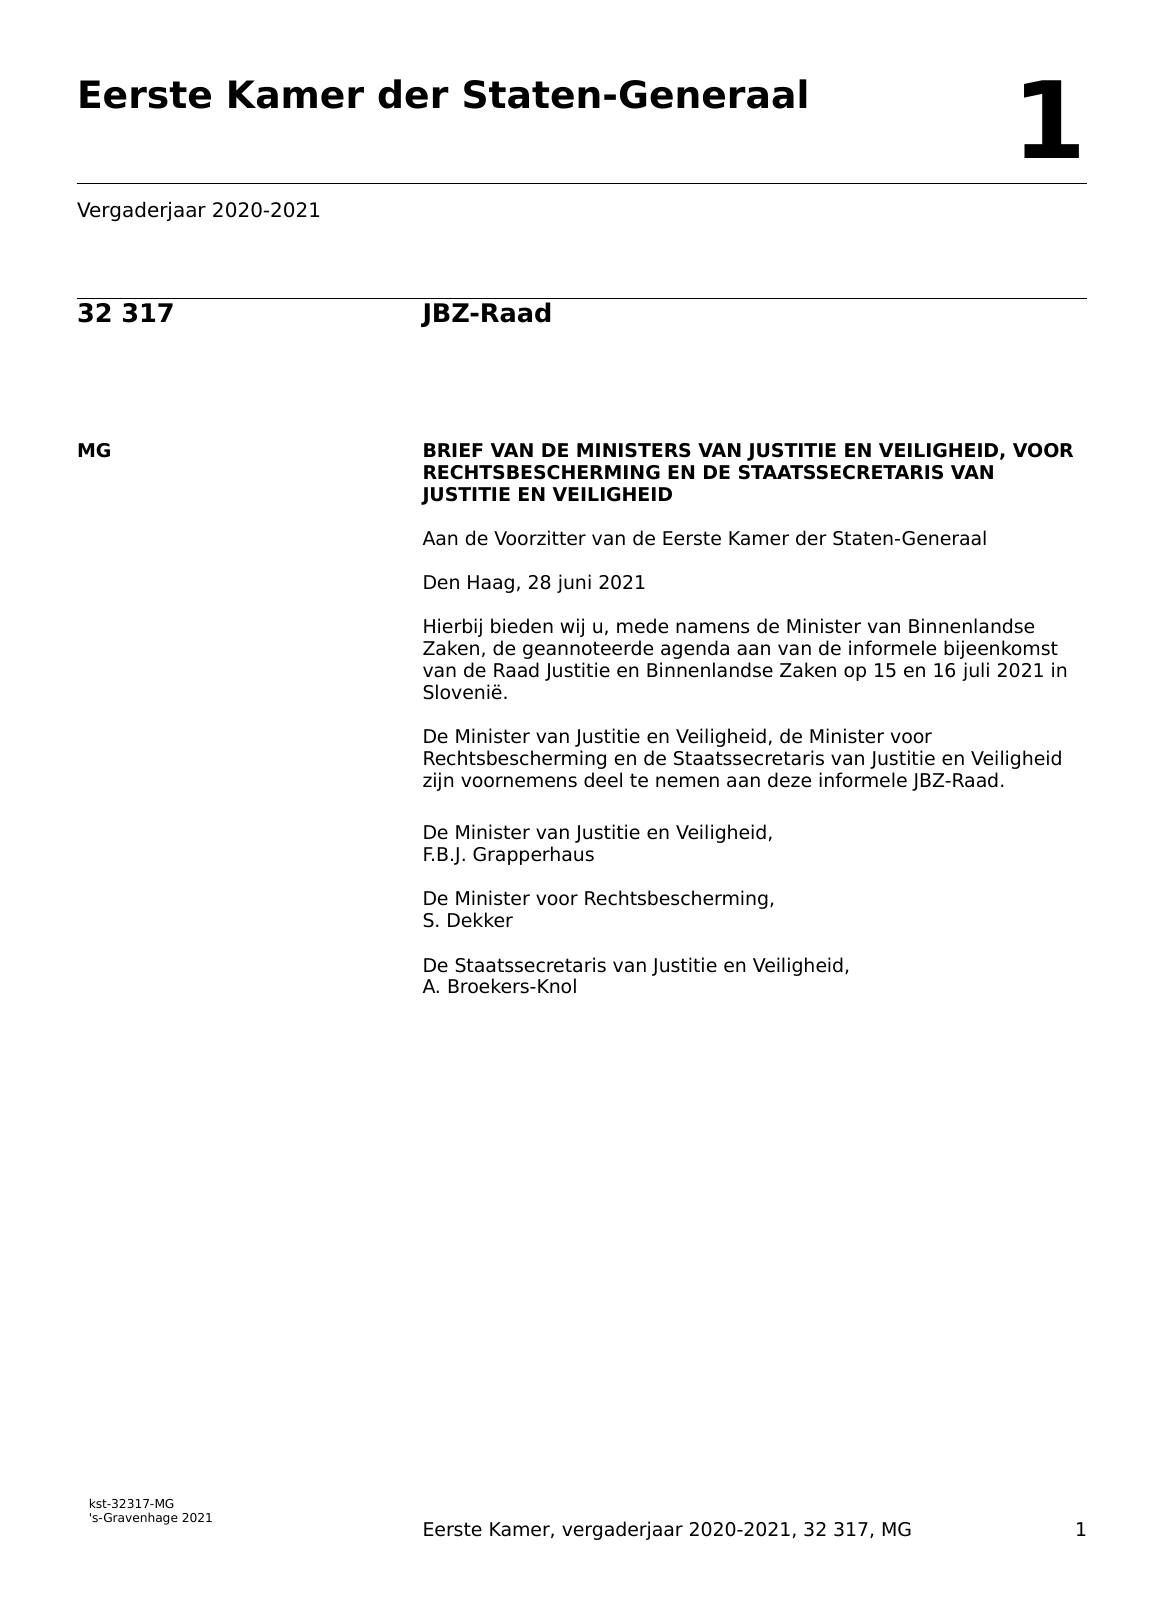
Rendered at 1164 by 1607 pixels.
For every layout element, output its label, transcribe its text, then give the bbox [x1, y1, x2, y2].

text De Staatssecretaris van Justitie en Veiligheid, A. Broekers-Knol [422, 954, 1087, 998]
table_cell Vergaderjaar 2020-2021 [77, 184, 1087, 298]
table_header Eerste Kamer der Staten-Generaal [77, 59, 886, 183]
text Den Haag, 28 juni 2021 [422, 572, 1087, 594]
text Hierbij bieden wij u, mede namens de Minister van Binnenlandse Zaken, de geannoteerde agenda aan van de informele bijeenkomst van de Raad Justitie en Binnenlandse Zaken op 15 en 16 juli 2021 in Slovenië. [422, 616, 1087, 704]
text De Minister van Justitie en Veiligheid, F.B.J. Grapperhaus [422, 822, 1087, 866]
subtitle MG BRIEF VAN DE MINISTERS VAN JUSTITIE EN VEILIGHEID, VOOR RECHTSBESCHERMING EN DE STAATSSECRETARIS VAN JUSTITIE EN VEILIGHEID [77, 440, 1087, 506]
text 's-Gravenhage 2021 [88, 1511, 323, 1525]
subtitle 32 317 JBZ-Raad [77, 299, 1087, 329]
text De Minister voor Rechtsbescherming, S. Dekker [422, 888, 1087, 932]
text De Minister van Justitie en Veiligheid, de Minister voor Rechtsbescherming en de Staatssecretaris van Justitie en Veiligheid zijn voornemens deel te nemen aan deze informele JBZ-Raad. [422, 726, 1087, 792]
text kst-32317-MG [88, 1497, 323, 1511]
text Aan de Voorzitter van de Eerste Kamer der Staten-Generaal [422, 528, 1087, 550]
table_header 1 [886, 59, 1087, 183]
